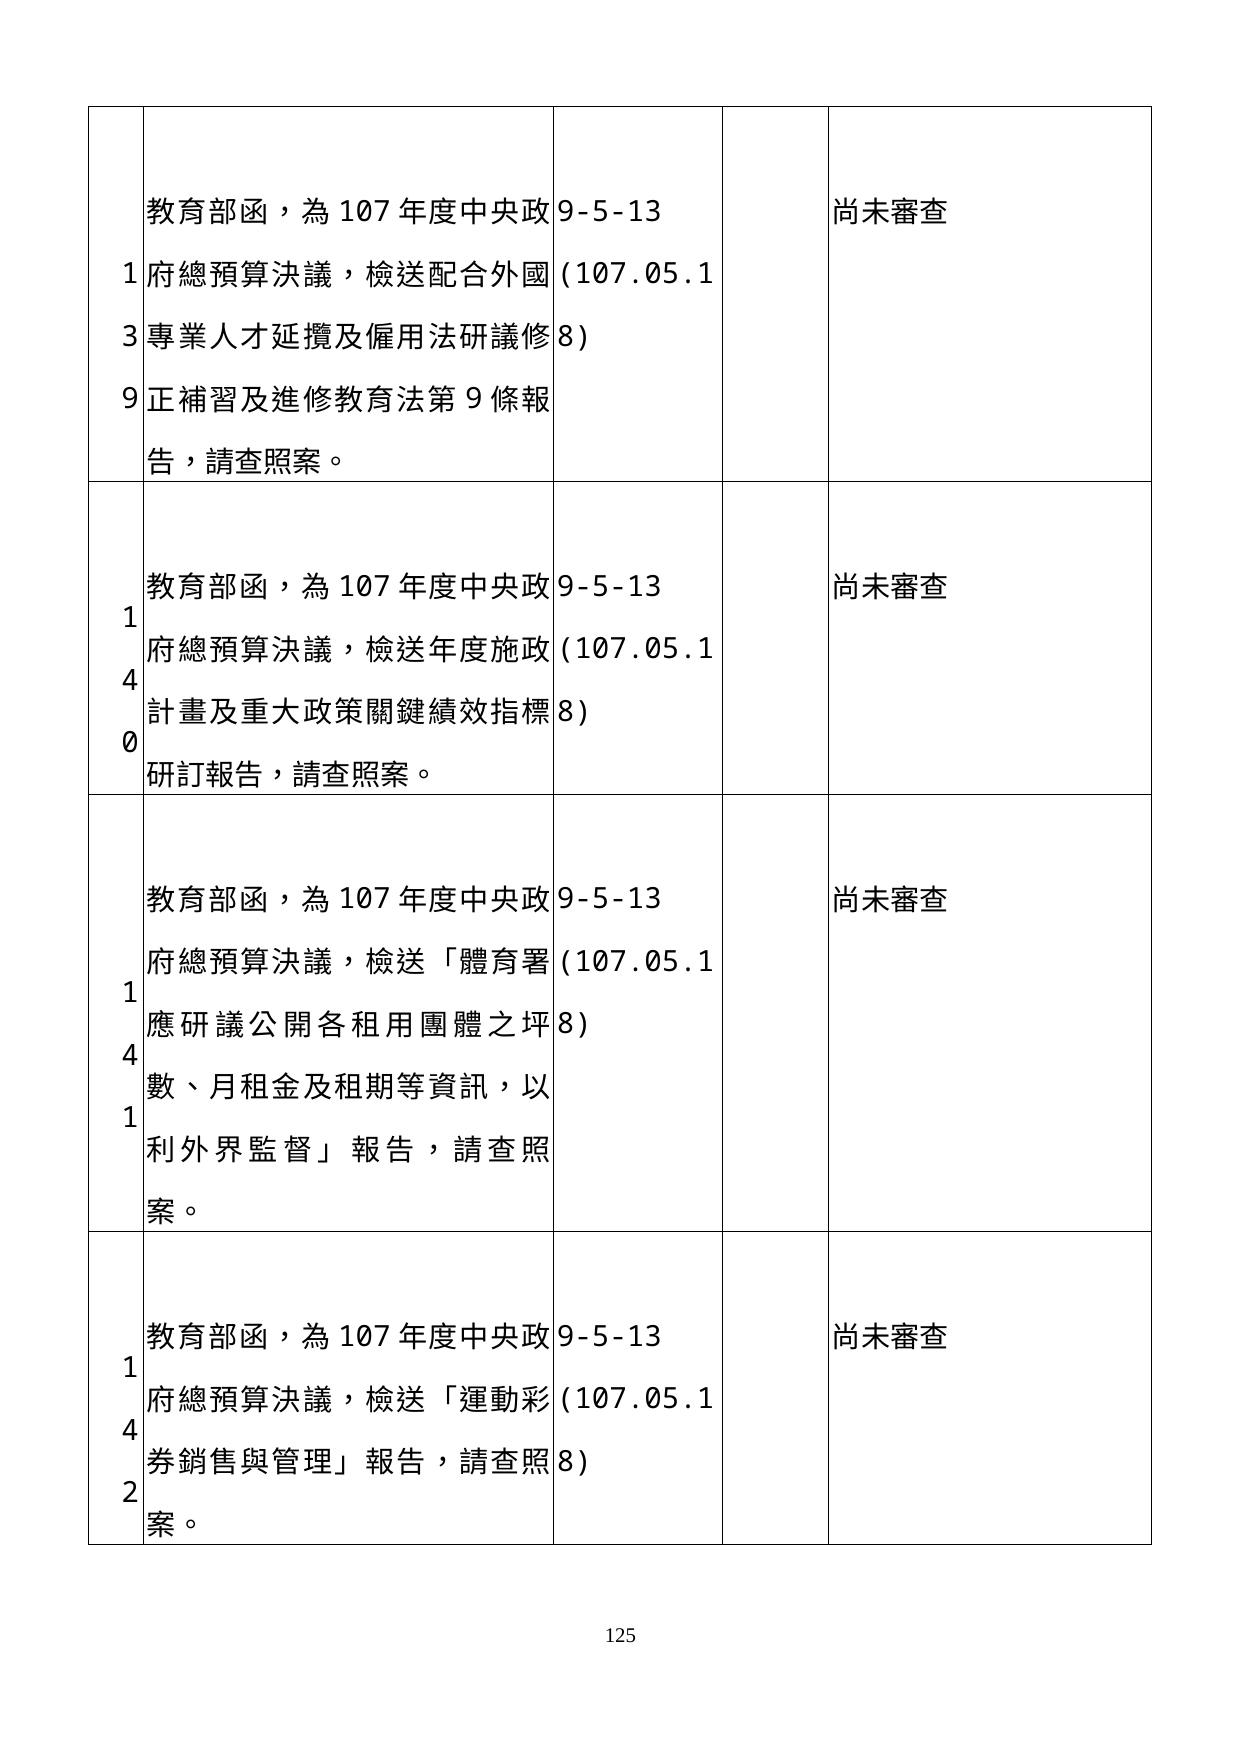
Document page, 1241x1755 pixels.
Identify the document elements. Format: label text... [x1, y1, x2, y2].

table_cell 教育部函，為107年度中央政府總預算決議，檢送「運動彩券銷售與管理」報告，請查照案。 [144, 1232, 553, 1543]
table_cell 9-5-13 (107.05.18) [554, 1232, 722, 1543]
table_cell 尚未審查 [829, 1232, 1151, 1543]
table_cell 教育部函，為107年度中央政府總預算決議，檢送配合外國專業人才延攬及僱用法研議修正補習及進修教育法第9條報告，請查照案。 [144, 107, 553, 481]
table_cell [723, 482, 828, 793]
table_cell [89, 795, 143, 1231]
table_cell [723, 795, 828, 1231]
table_cell [89, 107, 143, 481]
table_cell [723, 107, 828, 481]
table_cell 教育部函，為107年度中央政府總預算決議，檢送「體育署應研議公開各租用團體之坪數、月租金及租期等資訊，以利外界監督」報告，請查照案。 [144, 795, 553, 1231]
table_cell 9-5-13 (107.05.18) [554, 795, 722, 1231]
table_cell 教育部函，為107年度中央政府總預算決議，檢送年度施政計畫及重大政策關鍵績效指標研訂報告，請查照案。 [144, 482, 553, 793]
table_cell [89, 1232, 143, 1543]
table_cell 9-5-13 (107.05.18) [554, 107, 722, 481]
table_cell [89, 482, 143, 793]
table_cell 尚未審查 [829, 482, 1151, 793]
table_cell [723, 1232, 828, 1543]
table_cell 尚未審查 [829, 795, 1151, 1231]
table_cell 9-5-13 (107.05.18) [554, 482, 722, 793]
table_cell 尚未審查 [829, 107, 1151, 481]
